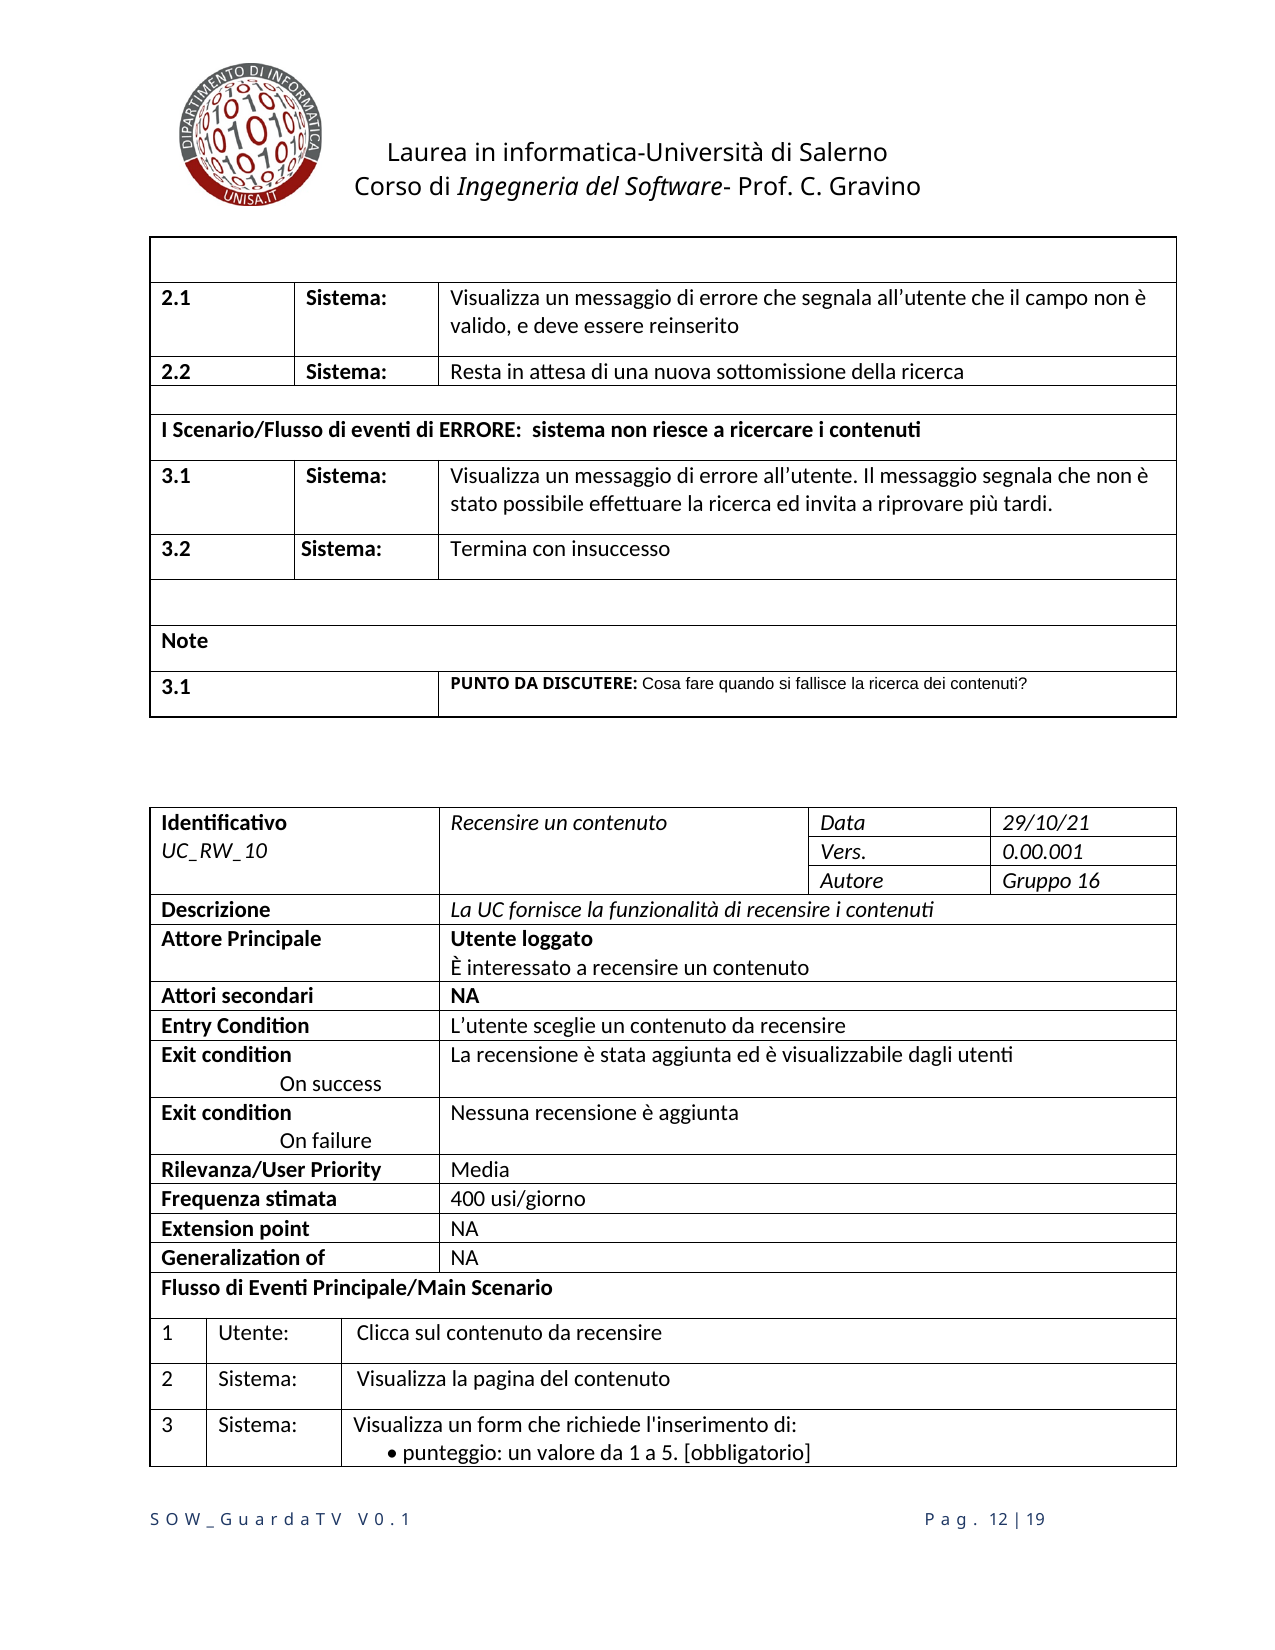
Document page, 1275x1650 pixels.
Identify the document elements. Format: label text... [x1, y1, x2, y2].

table_cell NA [440, 982, 1176, 1010]
table_cell Visualizza un messaggio di errore che segnala all’utente che il campo non è valido, e deve essere reinserito [439, 283, 1176, 356]
table_header Data [809, 808, 990, 836]
table_cell Resta in attesa di una nuova sottomissione della ricerca [439, 357, 1176, 385]
table_cell 2.2 [151, 357, 294, 385]
table_cell La UC fornisce la funzionalità di recensire i contenuti [440, 895, 1176, 923]
table_cell Exit condition On success [151, 1041, 439, 1097]
table_cell Descrizione [151, 895, 439, 923]
table_cell 3 [151, 1410, 206, 1466]
table_cell Nessuna recensione è aggiunta [440, 1098, 1176, 1154]
table_cell Generalization of [151, 1243, 439, 1272]
table_cell Rilevanza/User Priority [151, 1155, 439, 1183]
table_cell Utente loggato È interessato a recensire un contenuto [440, 925, 1176, 981]
table_cell NA [440, 1214, 1176, 1242]
table_cell Extension point [151, 1214, 439, 1242]
table_cell [151, 580, 1176, 625]
table_cell Visualizza un form che richiede l'inserimento di: • punteggio: un valore da 1 a 5. [obbligatorio] [342, 1410, 1176, 1466]
table_cell Sistema: [295, 535, 438, 579]
table_cell Utente: [207, 1319, 341, 1363]
table_cell Clicca sul contenuto da recensire [342, 1319, 1176, 1363]
table_cell Entry Condition [151, 1011, 439, 1039]
table_cell Termina con insuccesso [439, 535, 1176, 579]
table_cell 3.1 [151, 672, 438, 716]
table_cell 3.2 [151, 535, 294, 579]
table_cell La recensione è stata aggiunta ed è visualizzabile dagli utenti [440, 1041, 1176, 1097]
table_cell Visualizza un messaggio di errore all’utente. Il messaggio segnala che non è stato possibile effettuare la ricerca ed invita a riprovare più tardi. [439, 461, 1176, 533]
table_cell I Scenario/Flusso di eventi di ERRORE: sistema non riesce a ricercare i contenuti [151, 415, 1176, 460]
table_cell 2.1 [151, 283, 294, 356]
table_cell L’utente sceglie un contenuto da recensire [440, 1011, 1176, 1039]
table_cell 0.00.001 [991, 837, 1176, 865]
table_cell 400 usi/giorno [440, 1184, 1176, 1213]
table_cell Sistema: [295, 461, 438, 533]
table_cell Note [151, 626, 1176, 671]
table_cell NA [440, 1243, 1176, 1272]
table_cell Vers. [809, 837, 990, 865]
table_cell 2 [151, 1364, 206, 1409]
table_cell [151, 238, 1176, 282]
table_cell Autore [809, 866, 990, 894]
table_header 29/10/21 [991, 808, 1176, 836]
table_cell Sistema: [207, 1364, 341, 1409]
table_cell Flusso di Eventi Principale/Main Scenario [151, 1273, 1176, 1317]
table_header Identificativo UC_RW_10 [151, 808, 439, 894]
table_cell Gruppo 16 [991, 866, 1176, 894]
table_cell Frequenza stimata [151, 1184, 439, 1213]
table_cell Sistema: [295, 357, 438, 385]
table_cell Exit condition On failure [151, 1098, 439, 1154]
table_cell Attori secondari [151, 982, 439, 1010]
table_header Recensire un contenuto [440, 808, 808, 894]
table_cell [151, 386, 1176, 414]
table_cell Sistema: [295, 283, 438, 356]
table_cell 3.1 [151, 461, 294, 533]
table_cell Attore Principale [151, 925, 439, 981]
table_cell Visualizza la pagina del contenuto [342, 1364, 1176, 1409]
table_cell Media [440, 1155, 1176, 1183]
table_cell PUNTO DA DISCUTERE: Cosa fare quando si fallisce la ricerca dei contenuti? [439, 672, 1176, 716]
table_cell Sistema: [207, 1410, 341, 1466]
table_cell 1 [151, 1319, 206, 1363]
